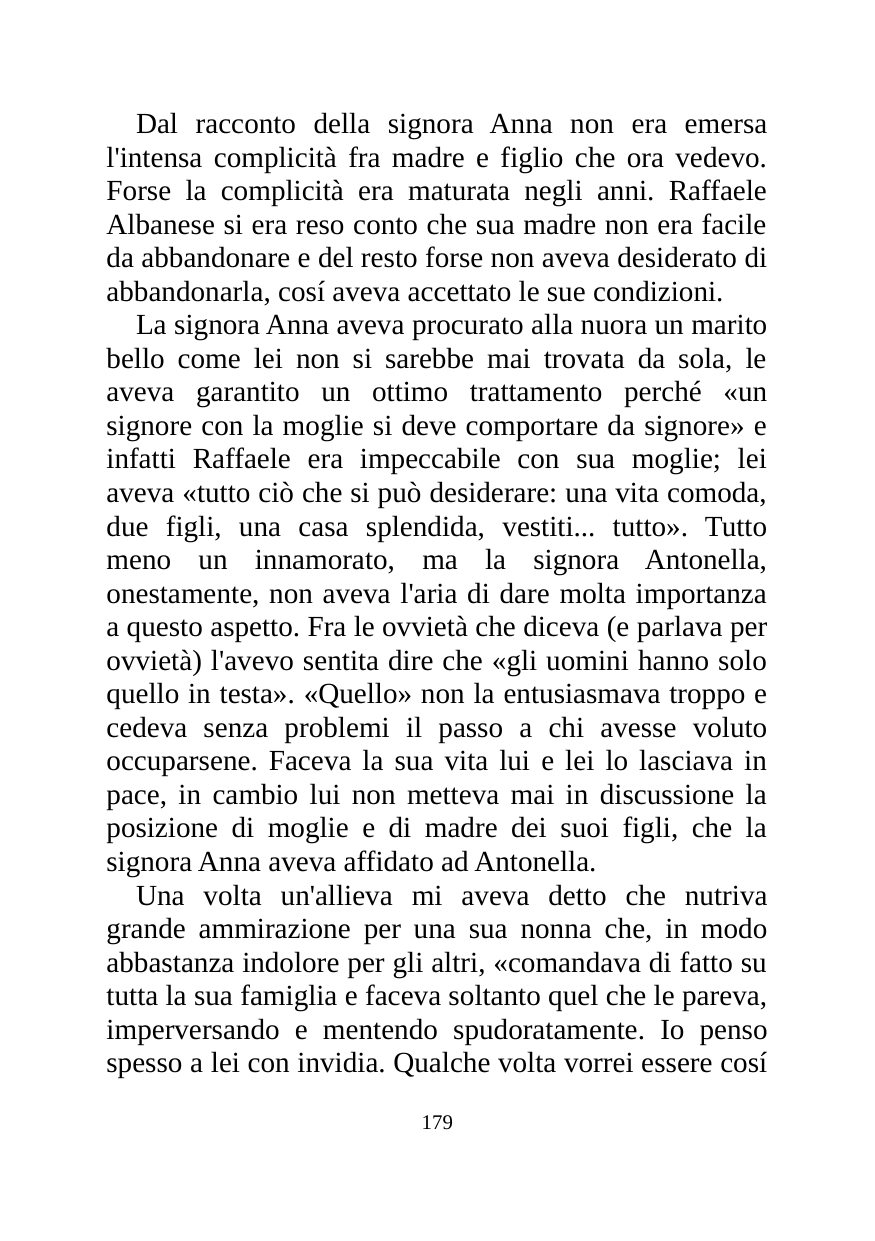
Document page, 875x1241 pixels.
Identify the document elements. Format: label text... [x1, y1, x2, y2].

text La signora Anna aveva procurato alla nuora un marito bello come lei non si sarebbe mai trovata da sola, le aveva garantito un ottimo trattamento perché «un signore con la moglie si deve comportare da signore» e infatti Raffaele era impeccabile con sua moglie; lei aveva «tutto ciò che si può desiderare: una vita comoda, due figli, una casa splendida, vestiti... tutto». Tutto meno un innamorato, ma la signora Antonella, onestamente, non aveva l'aria di dare molta importanza a questo aspetto. Fra le ovvietà che diceva (e parlava per ovvietà) l'avevo sentita dire che «gli uomini hanno solo quello in testa». «Quello» non la entusiasmava troppo e cedeva senza problemi il passo a chi avesse voluto occuparsene. Faceva la sua vita lui e lei lo lasciava in pace, in cambio lui non metteva mai in discussione la posizione di moglie e di madre dei suoi figli, che la signora Anna aveva affidato ad Antonella. [106, 307, 768, 878]
text Una volta un'allieva mi aveva detto che nutriva grande ammirazione per una sua nonna che, in modo abbastanza indolore per gli altri, «comandava di fatto su tutta la sua famiglia e faceva soltanto quel che le pareva, imperversando e mentendo spudoratamente. Io penso spesso a lei con invidia. Qualche volta vorrei essere cosí [106, 878, 768, 1079]
text Dal racconto della signora Anna non era emersa l'intensa complicità fra madre e figlio che ora vedevo. Forse la complicità era maturata negli anni. Raffaele Albanese si era reso conto che sua madre non era facile da abbandonare e del resto forse non aveva desiderato di abbandonarla, cosí aveva accettato le sue condizioni. [106, 106, 768, 307]
